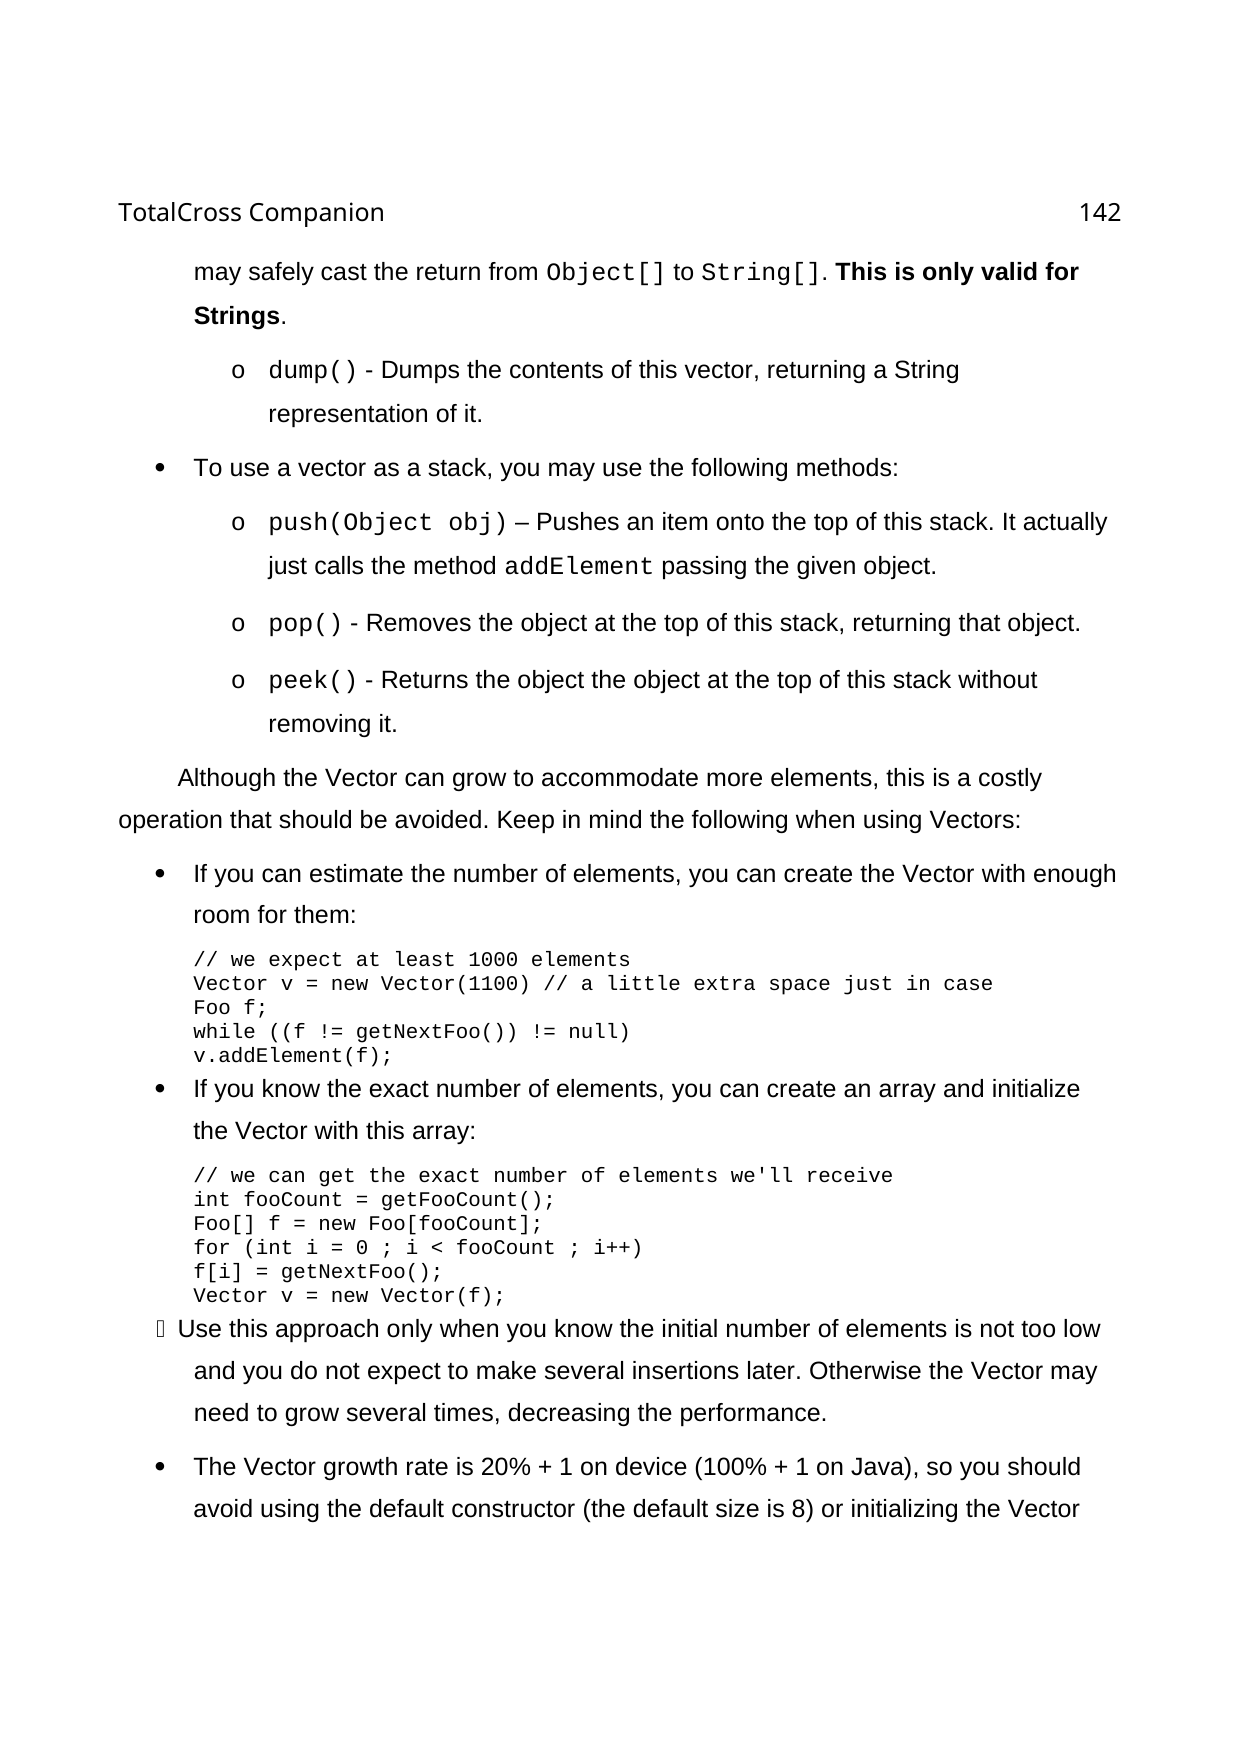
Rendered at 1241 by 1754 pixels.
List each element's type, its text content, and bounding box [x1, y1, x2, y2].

text Although the Vector can grow to accommodate more elements, this is a costly operation that should be avoided. Keep in mind the following when using Vectors: [118, 764, 1122, 834]
list push(Object obj) – Pushes an item onto the top of this stack. It actually just calls the method addElement passing the given object. [231, 508, 1122, 582]
text // we expect at least 1000 elements Vector v = new Vector(1100) // a little extra space just in case Foo f; while ((f != getNextFoo()) != null) v.addElement(f); [193, 949, 1122, 1069]
list Use this approach only when you know the initial number of elements is not too low and you do not expect to make several insertions later. Otherwise the Vector may need to grow several times, decreasing the performance. [156, 1315, 1122, 1427]
list If you can estimate the number of elements, you can create the Vector with enough room for them: [156, 859, 1122, 929]
list pop() - Removes the object at the top of this stack, returning that object. [231, 609, 1122, 639]
text // we can get the exact number of elements we'll receive int fooCount = getFooCount(); Foo[] f = new Foo[fooCount]; for (int i = 0 ; i < fooCount ; i++) f[i] = getNextFoo(); Vector v = new Vector(f); [193, 1165, 1122, 1309]
list may safely cast the return from Object[] to String[]. This is only valid for Strings. [156, 258, 1122, 330]
list dump() - Dumps the contents of this vector, returning a String representation of it. [231, 356, 1122, 428]
list If you know the exact number of elements, you can create an array and initialize the Vector with this array: [156, 1075, 1122, 1145]
list The Vector growth rate is 20% + 1 on device (100% + 1 on Java), so you should avoid using the default constructor (the default size is 8) or initializing the Vector [156, 1452, 1122, 1522]
list To use a vector as a stack, you may use the following methods: [156, 454, 1122, 482]
list peek() - Returns the object the object at the top of this stack without removing it. [231, 666, 1122, 738]
